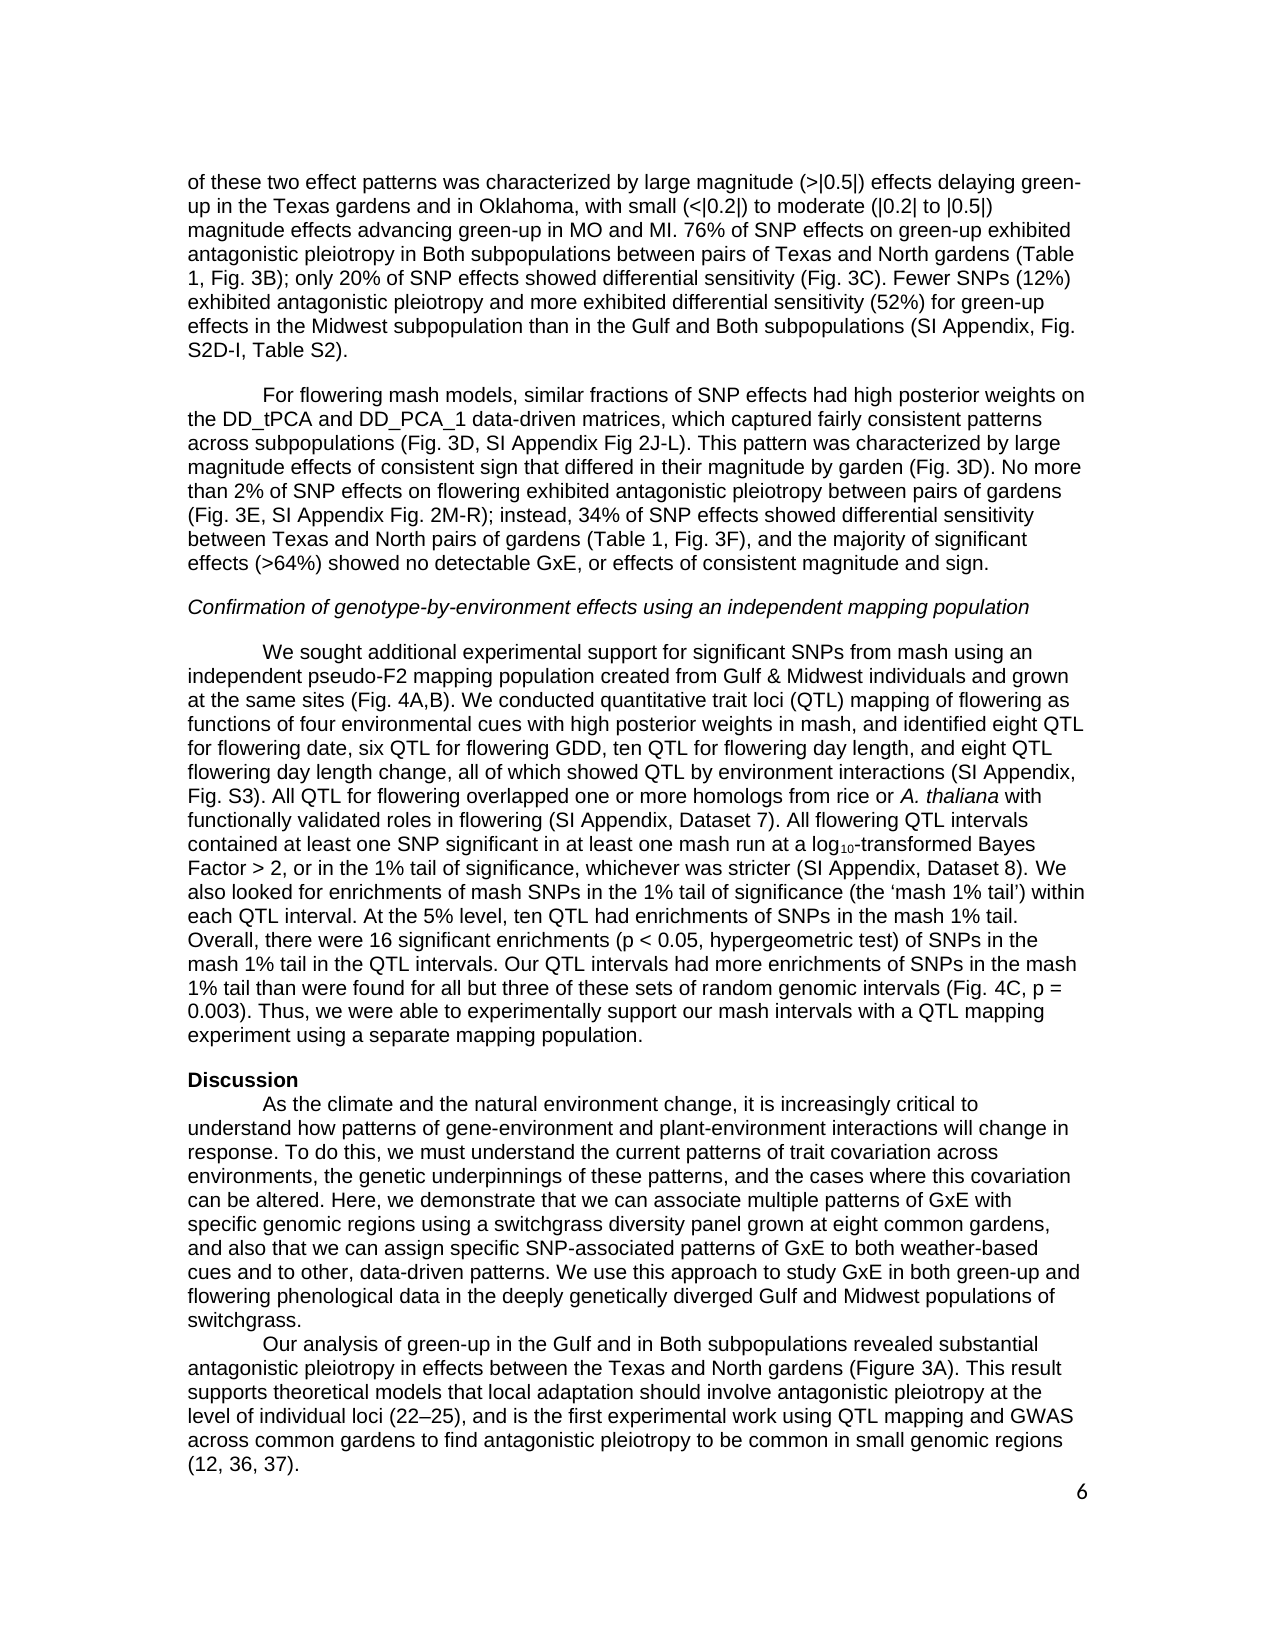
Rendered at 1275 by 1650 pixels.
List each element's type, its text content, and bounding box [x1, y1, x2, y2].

text Confirmation of genotype-by-environment effects using an independent mapping population [187, 595, 1087, 619]
text As the climate and the natural environment change, it is increasingly critical to understand how patterns of gene-environment and plant-environment interactions will change in response. To do this, we must understand the current patterns of trait covariation across environments, the genetic underpinnings of these patterns, and the cases where this covariation can be altered. Here, we demonstrate that we can associate multiple patterns of GxE with specific genomic regions using a switchgrass diversity panel grown at eight common gardens, and also that we can assign specific SNP-associated patterns of GxE to both weather-based cues and to other, data-driven patterns. We use this approach to study GxE in both green-up and flowering phenological data in the deeply genetically diverged Gulf and Midwest populations of switchgrass. [187, 1092, 1087, 1332]
text Our analysis of green-up in the Gulf and in Both subpopulations revealed substantial antagonistic pleiotropy in effects between the Texas and North gardens (Figure 3A). This result supports theoretical models that local adaptation should involve antagonistic pleiotropy at the level of individual loci (22–25), and is the first experimental work using QTL mapping and GWAS across common gardens to find antagonistic pleiotropy to be common in small genomic regions (12, 36, 37). [187, 1332, 1087, 1475]
text of these two effect patterns was characterized by large magnitude (>|0.5|) effects delaying green-up in the Texas gardens and in Oklahoma, with small (<|0.2|) to moderate (|0.2| to |0.5|) magnitude effects advancing green-up in MO and MI. 76% of SNP effects on green-up exhibited antagonistic pleiotropy in Both subpopulations between pairs of Texas and North gardens (Table 1, Fig. 3B); only 20% of SNP effects showed differential sensitivity (Fig. 3C). Fewer SNPs (12%) exhibited antagonistic pleiotropy and more exhibited differential sensitivity (52%) for green-up effects in the Midwest subpopulation than in the Gulf and Both subpopulations (SI Appendix, Fig. S2D-I, Table S2). [187, 170, 1087, 362]
text We sought additional experimental support for significant SNPs from mash using an independent pseudo-F2 mapping population created from Gulf & Midwest individuals and grown at the same sites (Fig. 4A,B). We conducted quantitative trait loci (QTL) mapping of flowering as functions of four environmental cues with high posterior weights in mash, and identified eight QTL for flowering date, six QTL for flowering GDD, ten QTL for flowering day length, and eight QTL flowering day length change, all of which showed QTL by environment interactions (SI Appendix, Fig. S3). All QTL for flowering overlapped one or more homologs from rice or A. thaliana with functionally validated roles in flowering (SI Appendix, Dataset 7). All flowering QTL intervals contained at least one SNP significant in at least one mash run at a log10-transformed Bayes Factor > 2, or in the 1% tail of significance, whichever was stricter (SI Appendix, Dataset 8). We also looked for enrichments of mash SNPs in the 1% tail of significance (the ‘mash 1% tail’) within each QTL interval. At the 5% level, ten QTL had enrichments of SNPs in the mash 1% tail. Overall, there were 16 significant enrichments (p < 0.05, hypergeometric test) of SNPs in the mash 1% tail in the QTL intervals. Our QTL intervals had more enrichments of SNPs in the mash 1% tail than were found for all but three of these sets of random genomic intervals (Fig. 4C, p = 0.003). Thus, we were able to experimentally support our mash intervals with a QTL mapping experiment using a separate mapping population. [187, 640, 1087, 1047]
text For flowering mash models, similar fractions of SNP effects had high posterior weights on the DD_tPCA and DD_PCA_1 data-driven matrices, which captured fairly consistent patterns across subpopulations (Fig. 3D, SI Appendix Fig 2J-L). This pattern was characterized by large magnitude effects of consistent sign that differed in their magnitude by garden (Fig. 3D). No more than 2% of SNP effects on flowering exhibited antagonistic pleiotropy between pairs of gardens (Fig. 3E, SI Appendix Fig. 2M-R); instead, 34% of SNP effects showed differential sensitivity between Texas and North pairs of gardens (Table 1, Fig. 3F), and the majority of significant effects (>64%) showed no detectable GxE, or effects of consistent magnitude and sign. [187, 383, 1087, 574]
text Discussion [187, 1068, 1087, 1092]
